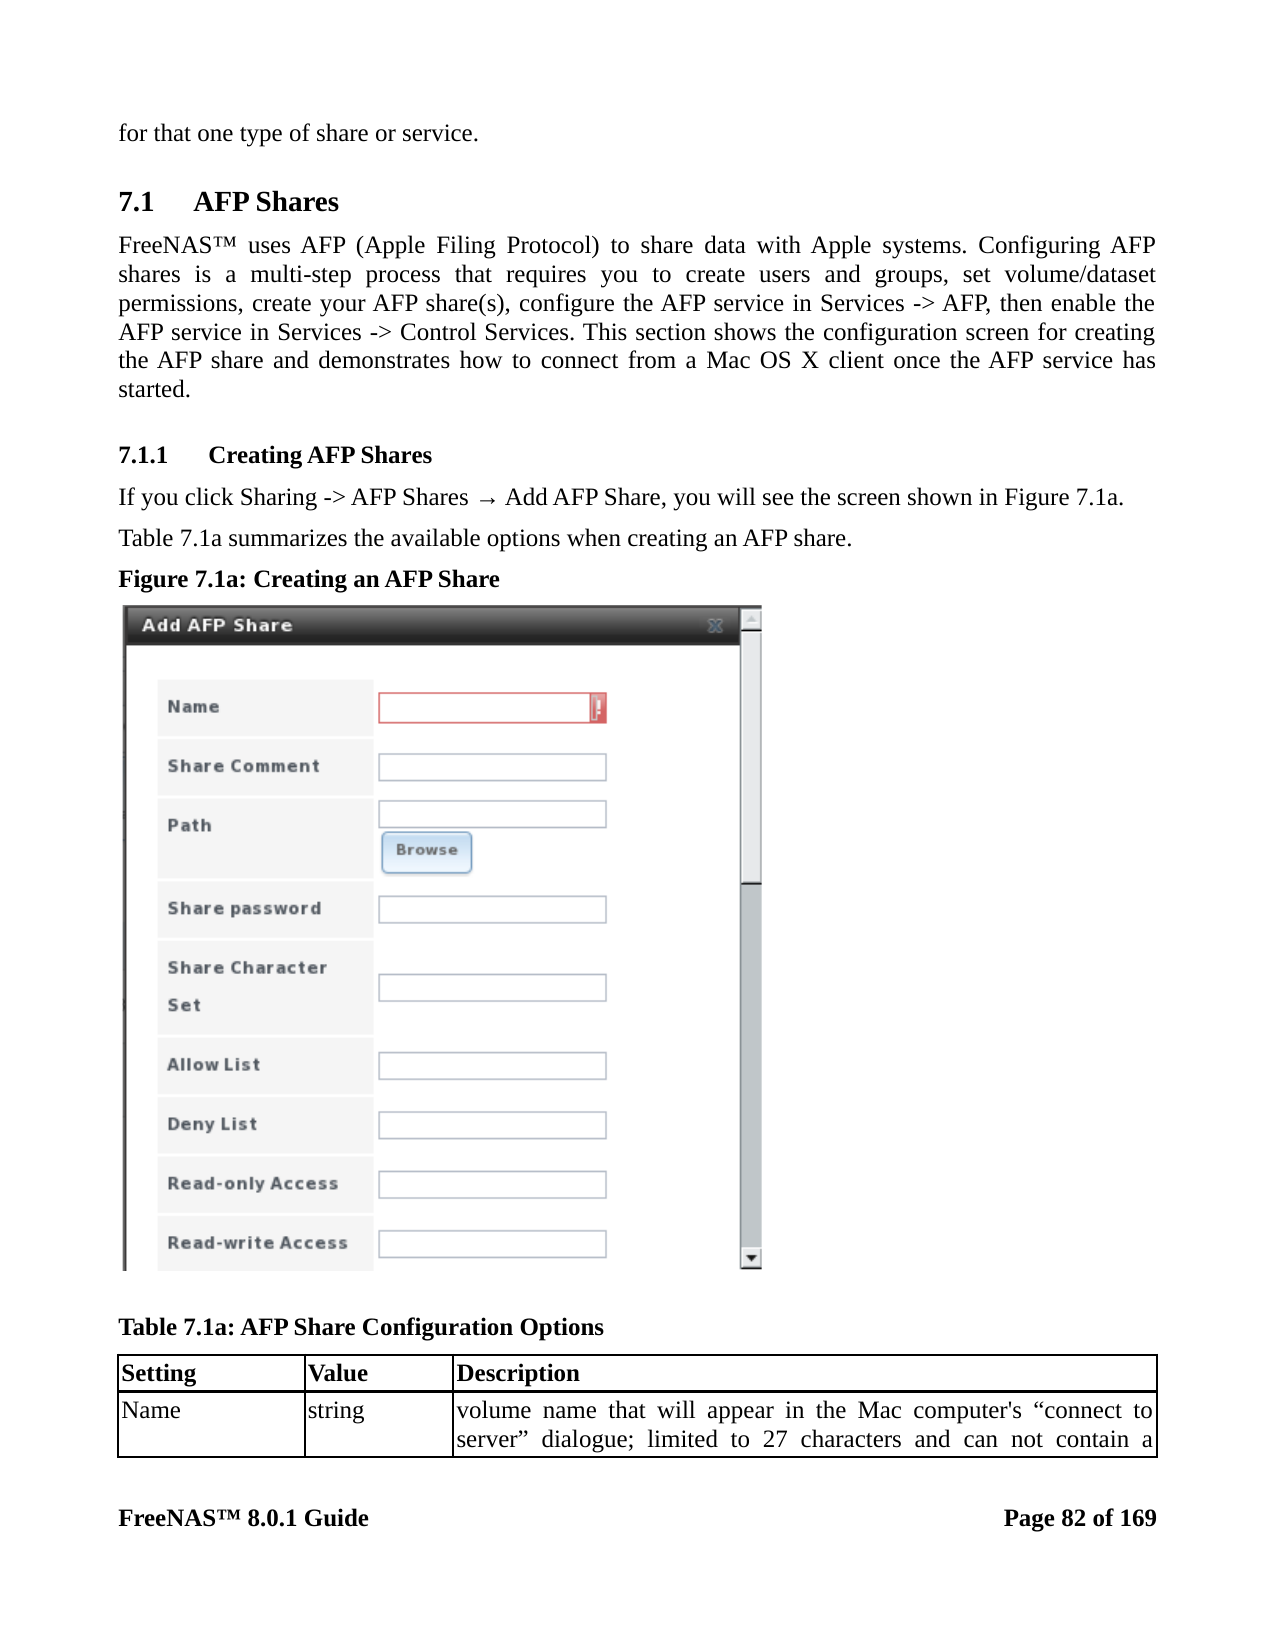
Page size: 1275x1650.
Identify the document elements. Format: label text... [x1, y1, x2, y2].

text Table 7.1a: AFP Share Configuration Options [118, 1312, 1157, 1341]
table_cell volume name that will appear in the Mac computer's “connect to server” dialogue; limited to 27 characters and can not contain a [454, 1393, 1156, 1456]
table_header Value [306, 1356, 452, 1390]
picture [122, 605, 762, 1271]
table_header Description [454, 1356, 1156, 1390]
text If you click Sharing -> AFP Shares → Add AFP Share, you will see the screen shown in Figure 7.1a. [118, 482, 1157, 510]
table_cell Name [119, 1393, 304, 1456]
text for that one type of share or service. [118, 118, 1157, 147]
text FreeNAS™ uses AFP (Apple Filing Protocol) to share data with Apple systems. Configuring AFP shares is a multi-step process that requires you to create users and groups, set volume/dataset permissions, create your AFP share(s), configure the AFP service in Services -> AFP, then enable the AFP service in Services -> Control Services. This section shows the configuration screen for creating the AFP share and demonstrates how to connect from a Mac OS X client once the AFP service has started. [118, 230, 1157, 403]
table_header Setting [119, 1356, 304, 1390]
text Table 7.1a summarizes the available options when creating an AFP share. [118, 523, 1157, 552]
subtitle Creating AFP Shares [118, 440, 1157, 469]
table_cell string [306, 1393, 452, 1456]
subtitle AFP Shares [118, 184, 1157, 218]
text Figure 7.1a: Creating an AFP Share [118, 564, 1157, 593]
